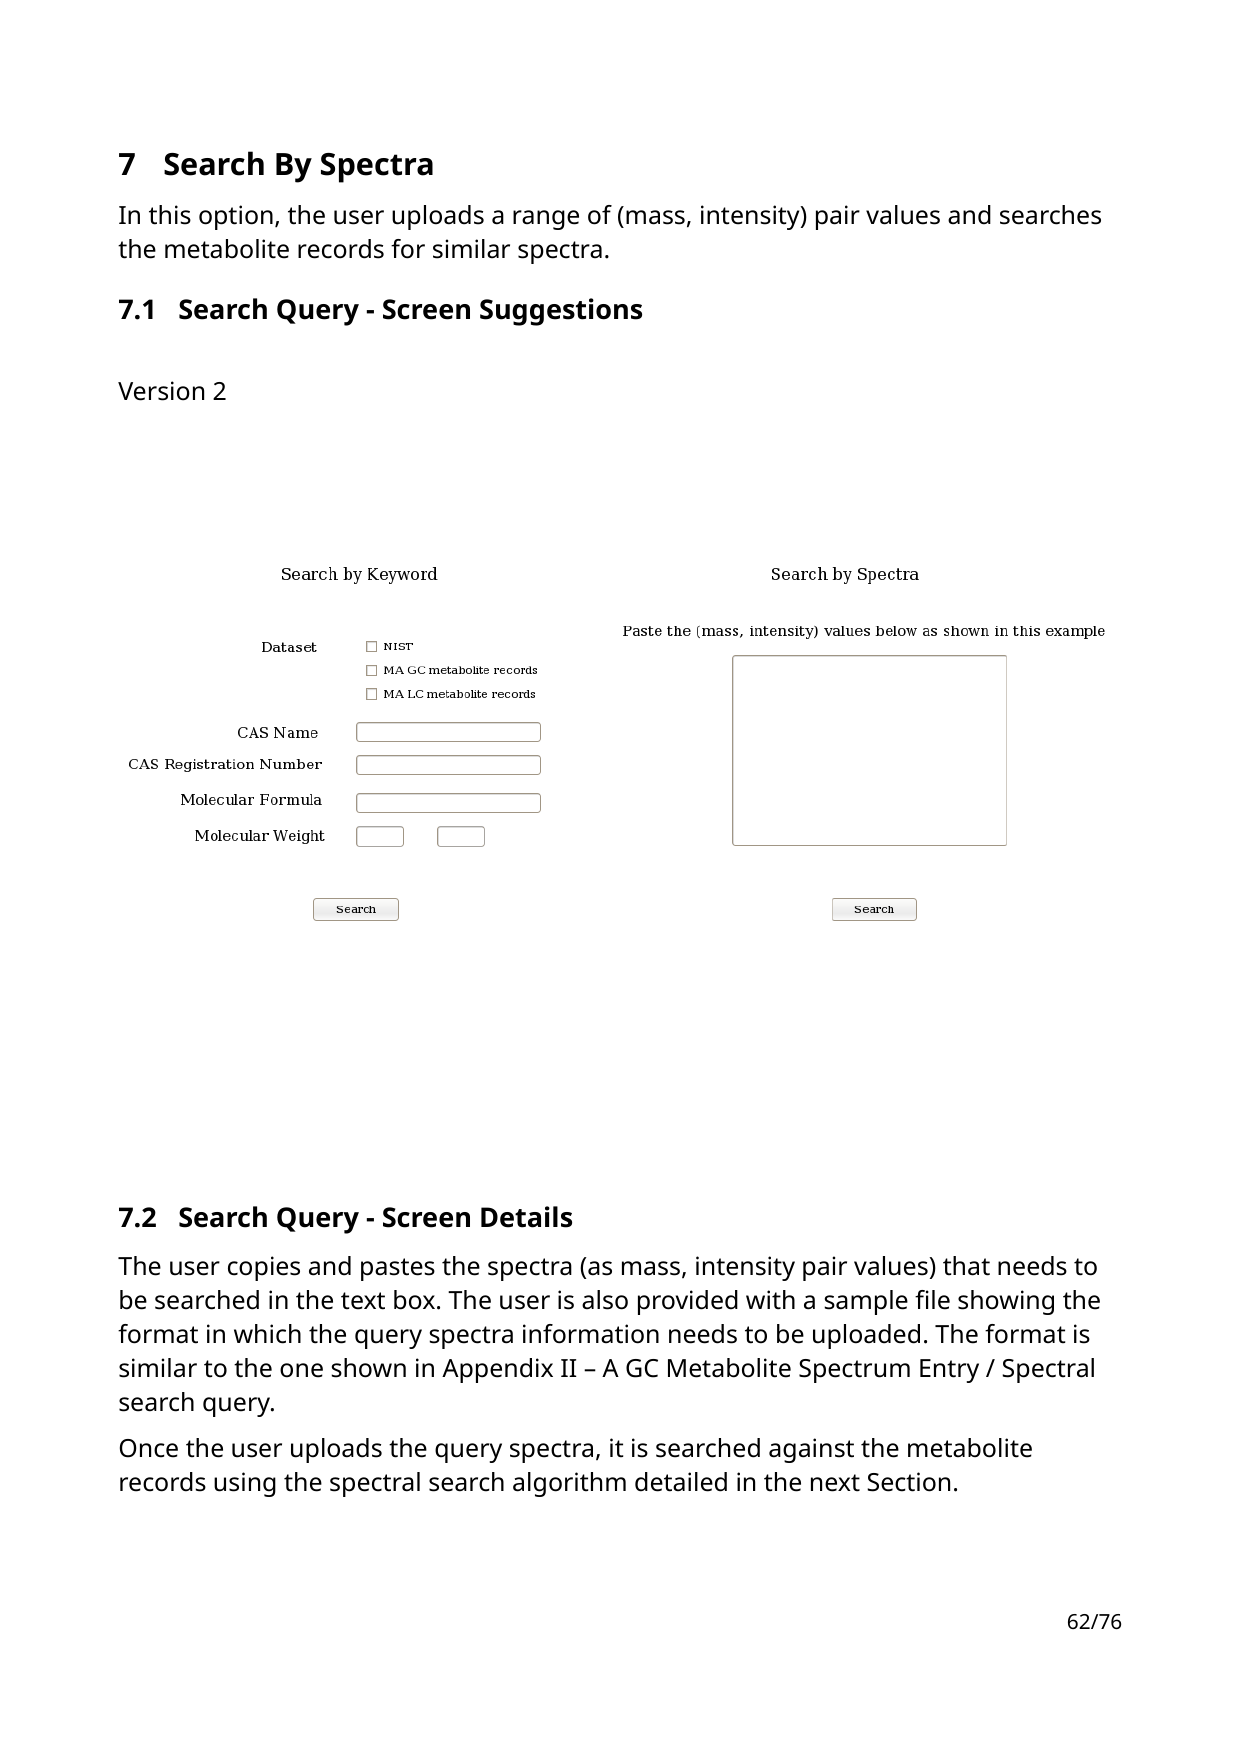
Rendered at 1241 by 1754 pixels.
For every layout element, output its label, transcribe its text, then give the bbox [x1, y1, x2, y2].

text Once the user uploads the query spectra, it is searched against the metabolite records using the spectral search algorithm detailed in the next Section. [118, 1431, 1122, 1499]
subtitle Search Query - Screen Details [118, 1199, 1122, 1236]
picture [118, 408, 1122, 1106]
text Version 2 [118, 374, 1122, 408]
list In this option, the user uploads a range of (mass, intensity) pair values and searches the metabolite records for similar spectra. [81, 197, 1122, 266]
subtitle Search By Spectra [118, 143, 1122, 185]
subtitle Search Query - Screen Suggestions [118, 291, 1122, 327]
text The user copies and pastes the spectra (as mass, intensity pair values) that needs to be searched in the text box. The user is also provided with a sample file showing the format in which the query spectra information needs to be uploaded. The format is similar to the one shown in Appendix II – A GC Metabolite Spectrum Entry / Spectral search query. [118, 1248, 1122, 1418]
